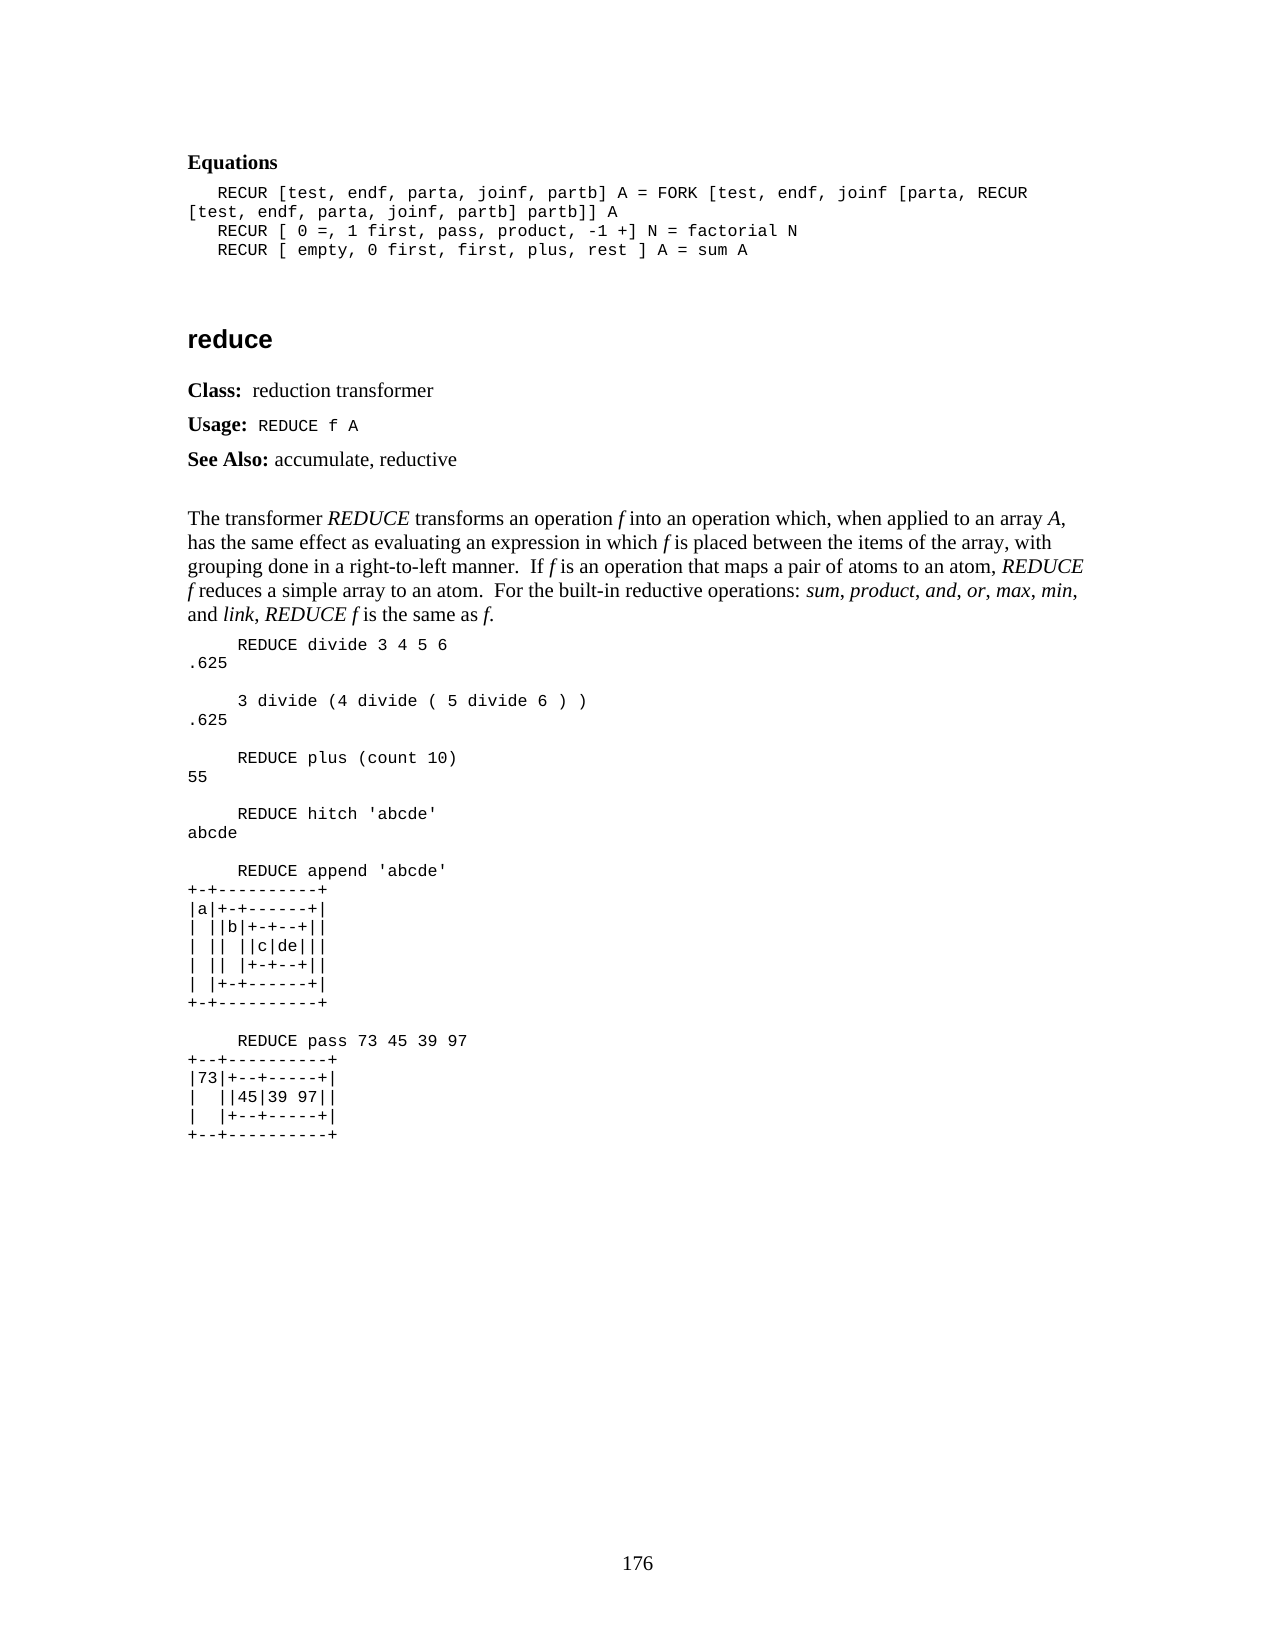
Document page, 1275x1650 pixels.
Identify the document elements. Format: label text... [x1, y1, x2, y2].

text The transformer REDUCE transforms an operation f into an operation which, when applied to an array A, has the same effect as evaluating an expression in which f is placed between the items of the array, with grouping done in a right-to-left manner. If f is an operation that maps a pair of atoms to an atom, REDUCE f reduces a simple array to an atom. For the built-in reductive operations: sum, product, and, or, max, min, and link, REDUCE f is the same as f. [187, 506, 1087, 626]
text REDUCE divide 3 4 5 6 .625 3 divide (4 divide ( 5 divide 6 ) ) .625 REDUCE plus (count 10) 55 REDUCE hitch 'abcde' abcde REDUCE append 'abcde' +-+----------+ |a|+-+------+| | ||b|+-+--+|| | || ||c|de||| | || |+-+--+|| | |+-+------+| +-+----------+ REDUCE pass 73 45 39 97 +--+----------+ |73|+--+-----+| | ||45|39 97|| | |+--+-----+| +--+----------+ [187, 636, 1087, 1169]
text RECUR [test, endf, parta, joinf, partb] A = FORK [test, endf, joinf [parta, RECUR [test, endf, parta, joinf, partb] partb]] A RECUR [ 0 =, 1 first, pass, product, -1 +] N = factorial N RECUR [ empty, 0 first, first, plus, rest ] A = sum A [187, 184, 1087, 279]
subtitle Equations [187, 150, 1087, 174]
text Class: reduction transformer [187, 378, 1087, 402]
text See Also: accumulate, reductive [187, 447, 1087, 495]
text Usage: REDUCE f A [187, 412, 1087, 437]
text reduce [187, 324, 1087, 353]
